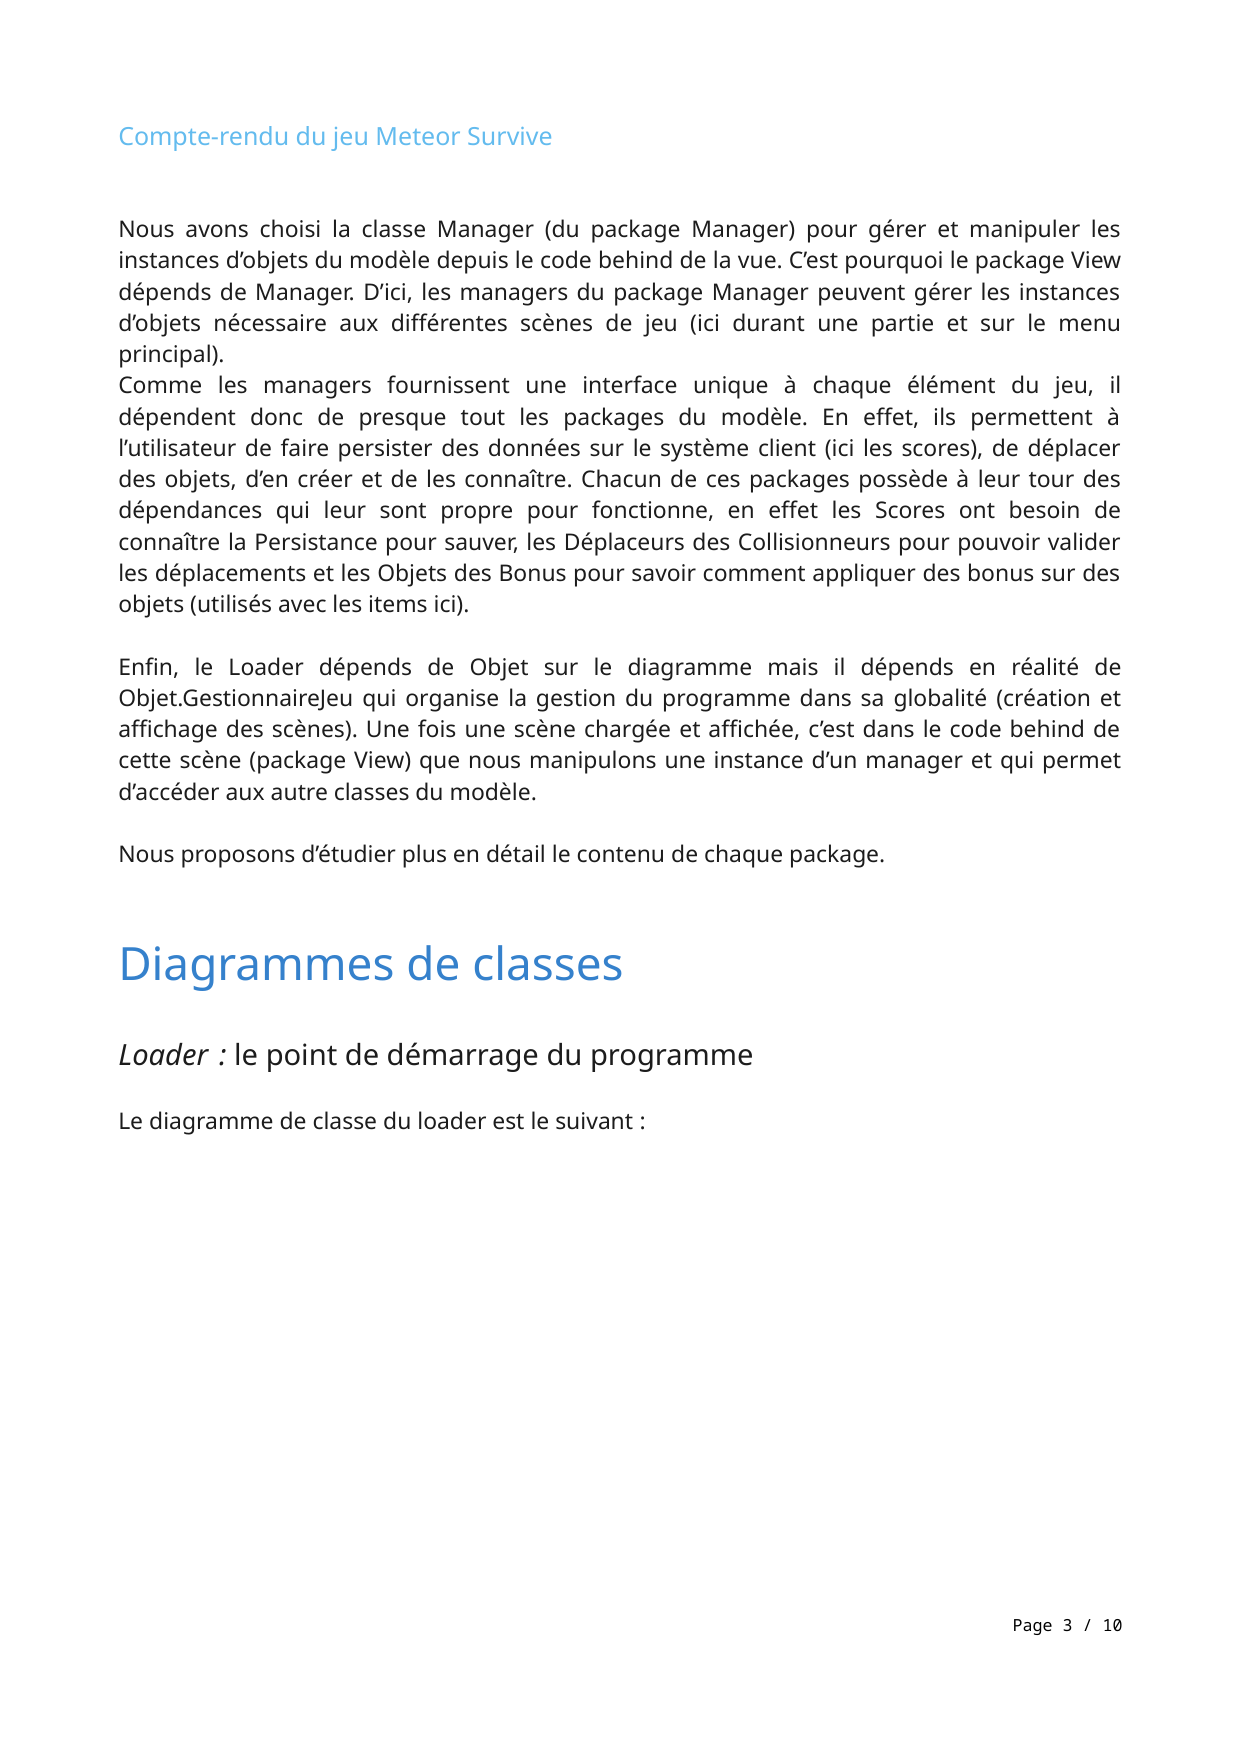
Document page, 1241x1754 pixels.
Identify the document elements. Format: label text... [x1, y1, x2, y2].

text Nous proposons d’étudier plus en détail le contenu de chaque package. [118, 838, 1122, 869]
text Enfin, le Loader dépends de Objet sur le diagramme mais il dépends en réalité de Objet.GestionnaireJeu qui organise la gestion du programme dans sa globalité (création et affichage des scènes). Une fois une scène chargée et affichée, c’est dans le code behind de cette scène (package View) que nous manipulons une instance d’un manager et qui permet d’accéder aux autre classes du modèle. [118, 650, 1122, 807]
text Diagrammes de classes [118, 932, 1122, 994]
text Le diagramme de classe du loader est le suivant : [118, 1105, 1122, 1136]
text Nous avons choisi la classe Manager (du package Manager) pour gérer et manipuler les instances d’objets du modèle depuis le code behind de la vue. C’est pourquoi le package View dépends de Manager. D’ici, les managers du package Manager peuvent gérer les instances d’objets nécessaire aux différentes scènes de jeu (ici durant une partie et sur le menu principal). [118, 213, 1122, 369]
text Comme les managers fournissent une interface unique à chaque élément du jeu, il dépendent donc de presque tout les packages du modèle. En effet, ils permettent à l’utilisateur de faire persister des données sur le système client (ici les scores), de déplacer des objets, d’en créer et de les connaître. Chacun de ces packages possède à leur tour des dépendances qui leur sont propre pour fonctionne, en effet les Scores ont besoin de connaître la Persistance pour sauver, les Déplaceurs des Collisionneurs pour pouvoir valider les déplacements et les Objets des Bonus pour savoir comment appliquer des bonus sur des objets (utilisés avec les items ici). [118, 369, 1122, 619]
text Loader : le point de démarrage du programme [118, 1034, 1122, 1073]
